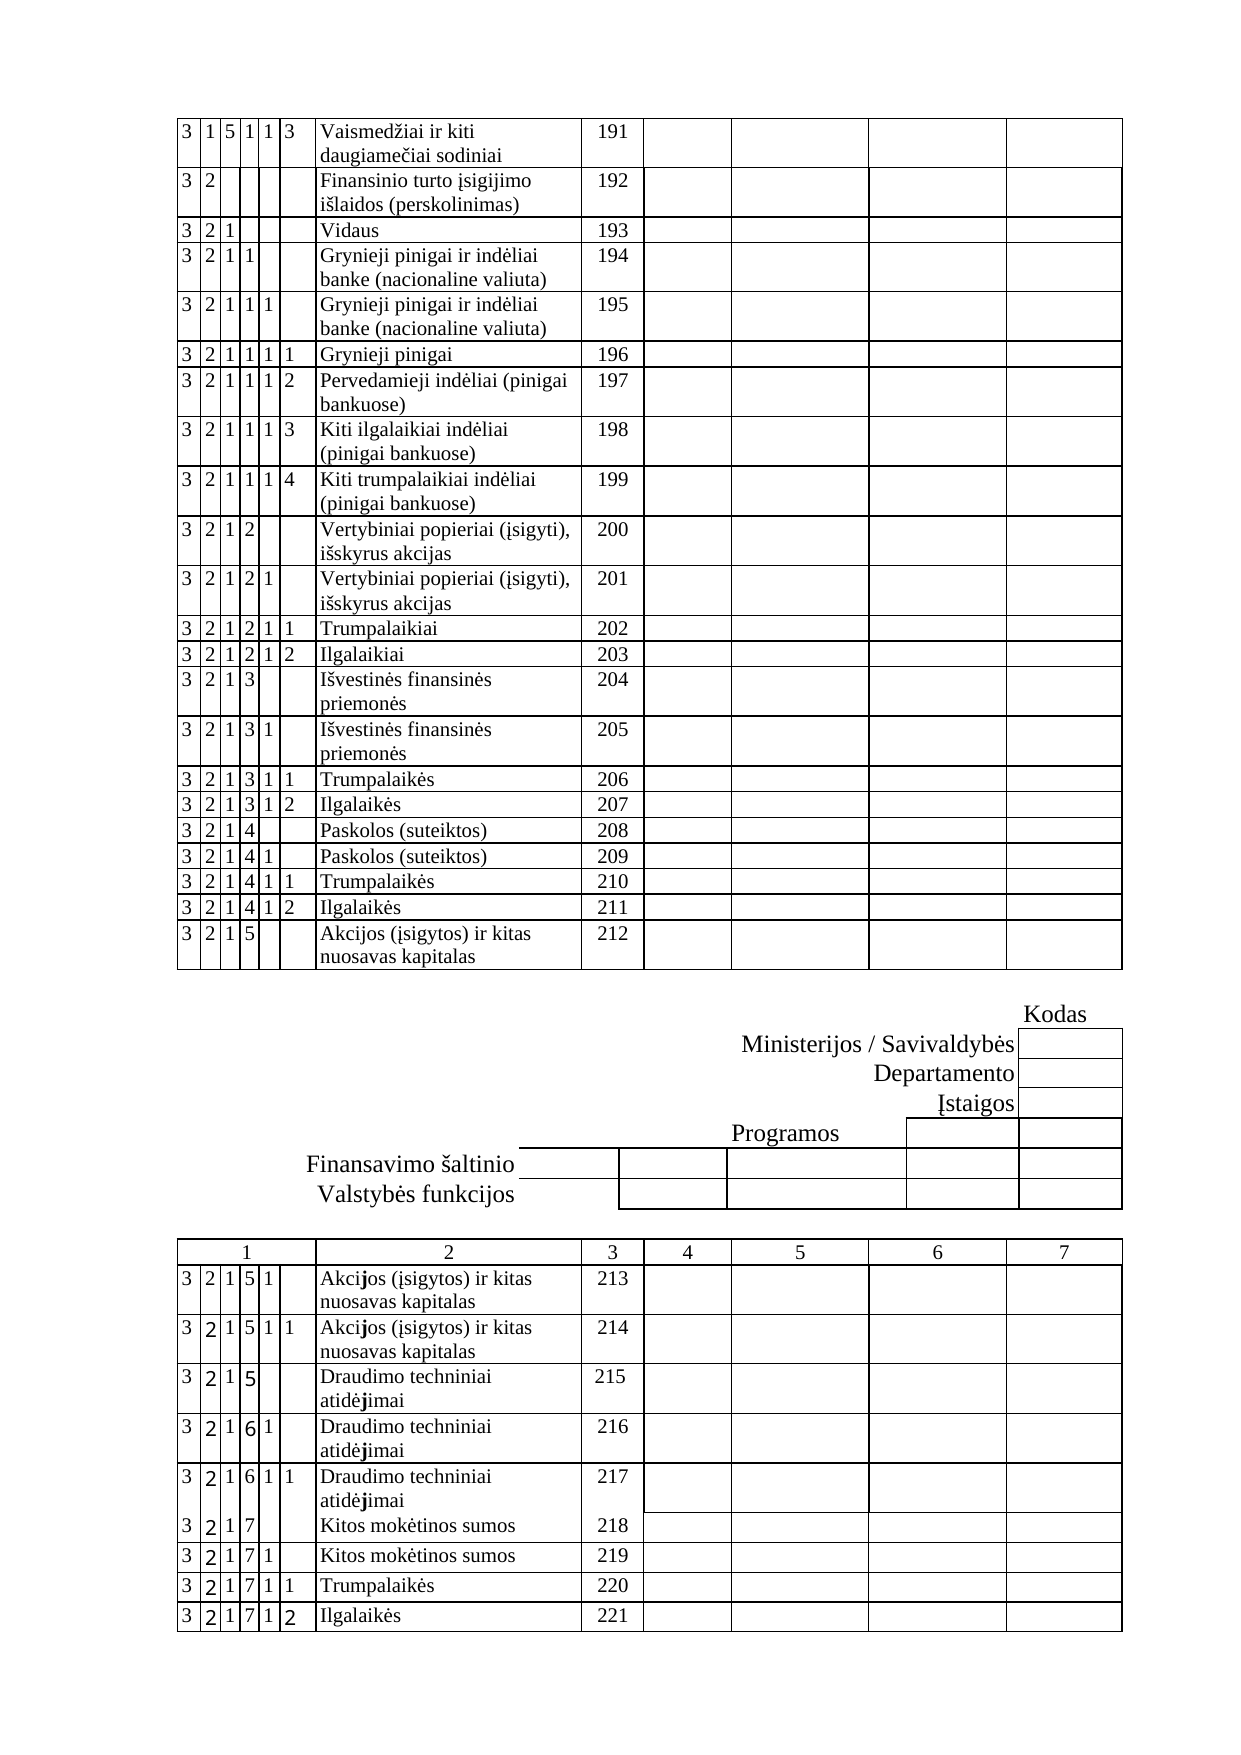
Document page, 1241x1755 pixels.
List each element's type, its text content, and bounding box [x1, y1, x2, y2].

table_cell [645, 467, 731, 515]
table_cell 5 [241, 1315, 258, 1363]
table_cell [1007, 792, 1121, 816]
table_cell 1 [221, 292, 239, 340]
table_cell 2 [201, 844, 220, 868]
table_cell 200 [582, 517, 643, 565]
table_cell 2 [201, 417, 220, 465]
table_cell 3 [281, 417, 315, 465]
table_cell [645, 1414, 731, 1462]
table_cell Akcijos (įsigytos) ir kitas nuosavas kapitalas [317, 1266, 581, 1313]
table_cell 1 [281, 1315, 315, 1363]
table_cell 195 [582, 292, 643, 340]
table_cell 2 [241, 566, 258, 614]
table_cell [732, 168, 868, 216]
table_cell 3 [178, 717, 200, 765]
table_cell 1 [221, 792, 239, 816]
table_cell [281, 517, 315, 565]
table_cell [907, 1179, 1018, 1208]
table_cell 3 [178, 1464, 200, 1512]
table_cell 3 [178, 168, 200, 216]
table_cell [732, 1513, 868, 1542]
table_cell Valstybės funkcijos [177, 1178, 519, 1208]
table_cell 2 [201, 616, 220, 640]
table_cell [281, 1266, 315, 1313]
table_cell Ilgalaikės [317, 895, 581, 919]
table_cell 3 [178, 467, 200, 515]
table_cell 3 [178, 342, 200, 366]
table_cell 1 [241, 342, 258, 366]
table_cell [241, 218, 258, 242]
table_cell [870, 342, 1006, 366]
table_cell [645, 342, 731, 366]
table_cell [645, 417, 731, 465]
table_cell 4 [241, 844, 258, 868]
table_cell [870, 869, 1006, 893]
table_cell 3 [178, 1414, 200, 1462]
table_cell 1 [221, 467, 239, 515]
table_cell [644, 119, 731, 167]
table_cell 3 [178, 1573, 200, 1601]
table_cell Išvestinės finansinės priemonės [317, 717, 581, 765]
table_cell 3 [178, 869, 200, 893]
table_cell 3 [178, 292, 200, 340]
table_cell 220 [582, 1573, 643, 1601]
table_cell 2 [201, 921, 220, 968]
table_cell [1007, 1364, 1121, 1412]
table_cell [870, 767, 1006, 791]
table_cell 4 [241, 869, 258, 893]
table_cell [732, 1573, 868, 1601]
table_cell [260, 667, 279, 715]
table_cell 1 [221, 1603, 239, 1631]
table_cell 209 [582, 844, 643, 868]
table_header 6 [869, 1240, 1006, 1264]
table_cell [1007, 642, 1121, 666]
table_cell 3 [178, 1543, 200, 1572]
table_cell 214 [582, 1315, 643, 1363]
table_cell Draudimo techniniai atidėjimai [317, 1464, 581, 1512]
table_cell [645, 895, 731, 919]
table_cell 5 [241, 921, 258, 968]
table_cell [1007, 1315, 1121, 1363]
table_cell [519, 1117, 619, 1147]
table_cell [1007, 921, 1121, 968]
table_cell 3 [178, 767, 200, 791]
table_cell Trumpalaikiai [317, 616, 581, 640]
table_cell 1 [260, 368, 279, 416]
table_cell [281, 243, 315, 291]
table_cell 2 [201, 869, 220, 893]
table_cell 215 [582, 1364, 643, 1412]
table_cell 1 [260, 1464, 279, 1512]
table_cell 1 [221, 895, 239, 919]
table_cell [1007, 417, 1121, 465]
table_cell Akcijos (įsigytos) ir kitas nuosavas kapitalas [317, 921, 581, 968]
table_cell [645, 844, 731, 868]
table_cell [869, 1543, 1006, 1572]
table_cell Įstaigos [177, 1087, 1018, 1117]
table_cell 2 [201, 517, 220, 565]
table_cell Finansinio turto įsigijimo išlaidos (perskolinimas) [317, 168, 581, 216]
table_cell [732, 616, 868, 640]
table_cell [1007, 844, 1121, 868]
table_cell Kiti ilgalaikiai indėliai (pinigai bankuose) [317, 417, 581, 465]
table_cell 2 [241, 642, 258, 666]
table_cell 3 [241, 792, 258, 816]
table_cell 3 [241, 767, 258, 791]
table_cell 1 [221, 844, 239, 868]
table_cell 3 [178, 243, 200, 291]
table_cell 3 [178, 1315, 200, 1363]
table_cell 2 [201, 566, 220, 614]
table_cell [1007, 566, 1121, 614]
table_cell Trumpalaikės [317, 767, 581, 791]
table_cell [870, 1464, 1006, 1512]
table_cell [732, 792, 868, 816]
table_cell [281, 844, 315, 868]
table_cell [870, 792, 1006, 816]
table_cell 217 [582, 1464, 643, 1512]
table_cell 204 [582, 667, 643, 715]
table_cell 218 [582, 1512, 643, 1542]
table_cell 1 [260, 417, 279, 465]
table_cell 6 [241, 1464, 258, 1512]
table_cell 3 [241, 717, 258, 765]
table_cell [645, 566, 731, 614]
table_cell [645, 869, 731, 893]
table_cell [281, 818, 315, 842]
table_cell [870, 642, 1006, 666]
table_cell 1 [241, 292, 258, 340]
table_cell [732, 417, 868, 465]
table_cell [260, 1512, 279, 1542]
table_cell [1007, 717, 1121, 765]
table_cell [732, 467, 868, 515]
table_cell 2 [281, 368, 315, 416]
table_cell 1 [221, 566, 239, 614]
table_cell 216 [582, 1414, 643, 1462]
table_cell [732, 342, 868, 366]
table_cell [732, 818, 868, 842]
table_cell [645, 243, 731, 291]
table_cell [1007, 1464, 1121, 1512]
table_cell [645, 921, 731, 968]
table_cell Grynieji pinigai ir indėliai banke (nacionaline valiuta) [317, 292, 581, 340]
table_cell 3 [178, 642, 200, 666]
table_cell 1 [241, 243, 258, 291]
table_cell [870, 1364, 1006, 1412]
table_cell Kitos mokėtinos sumos [317, 1512, 581, 1542]
table_cell Paskolos (suteiktos) [317, 844, 581, 868]
table_cell [644, 1513, 731, 1542]
table_cell [870, 368, 1006, 416]
table_cell Grynieji pinigai ir indėliai banke (nacionaline valiuta) [317, 243, 581, 291]
table_header 3 [582, 1240, 643, 1264]
table_cell [1019, 1088, 1122, 1117]
table_cell [1007, 818, 1121, 842]
table_cell 2 [281, 642, 315, 666]
table_cell [1020, 1119, 1121, 1147]
table_cell [870, 844, 1006, 868]
table_cell 7 [241, 1573, 258, 1601]
table_cell [732, 517, 868, 565]
table_cell 2 [201, 368, 220, 416]
table_cell [870, 566, 1006, 614]
table_cell [1020, 1179, 1121, 1208]
table_cell 2 [201, 1464, 220, 1512]
table_cell Vertybiniai popieriai (įsigyti), išskyrus akcijas [317, 566, 581, 614]
table_cell 3 [178, 1364, 200, 1412]
table_cell 212 [582, 921, 643, 968]
table_cell [870, 243, 1006, 291]
table_cell 1 [260, 1414, 279, 1462]
table_cell [732, 1543, 868, 1572]
table_cell [870, 1414, 1006, 1462]
table_cell Ilgalaikės [317, 1603, 581, 1631]
table_cell 1 [260, 1315, 279, 1363]
table_cell [869, 1573, 1006, 1601]
table_cell 3 [178, 616, 200, 640]
table_cell [870, 921, 1006, 968]
table_cell 2 [201, 168, 220, 216]
table_cell 2 [201, 1603, 220, 1631]
table_cell 1 [221, 1573, 239, 1601]
table_cell [260, 921, 279, 968]
table_cell 1 [221, 1543, 239, 1572]
table_header 1 [178, 1240, 315, 1264]
table_cell 3 [241, 667, 258, 715]
table_cell 1 [260, 616, 279, 640]
table_cell 2 [201, 1315, 220, 1363]
table_cell Ilgalaikės [317, 792, 581, 816]
table_cell [732, 566, 868, 614]
table_cell [241, 168, 258, 216]
table_cell 1 [260, 1266, 279, 1313]
table_cell [281, 921, 315, 968]
table_cell [1007, 1603, 1121, 1631]
table_cell [732, 642, 868, 666]
table_cell [645, 168, 731, 216]
table_cell 1 [260, 895, 279, 919]
table_cell [870, 818, 1006, 842]
table_cell [644, 1603, 731, 1631]
table_cell Akcijos (įsigytos) ir kitas nuosavas kapitalas [317, 1315, 581, 1363]
table_cell 3 [178, 792, 200, 816]
table_cell Paskolos (suteiktos) [317, 818, 581, 842]
table_cell [870, 218, 1006, 242]
table_cell [281, 218, 315, 242]
table_cell [870, 717, 1006, 765]
table_cell [645, 818, 731, 842]
table_cell 1 [241, 467, 258, 515]
table_cell 1 [201, 119, 220, 167]
table_cell 7 [241, 1512, 258, 1542]
table_cell 1 [260, 642, 279, 666]
table_cell [1007, 1513, 1121, 1542]
table_cell [281, 1414, 315, 1462]
table_cell 5 [241, 1266, 258, 1313]
table_cell 2 [201, 218, 220, 242]
table_cell [870, 667, 1006, 715]
table_cell [1007, 368, 1121, 416]
table_cell [732, 921, 868, 968]
table_cell 1 [221, 218, 239, 242]
table_cell [519, 1179, 618, 1208]
table_cell 205 [582, 717, 643, 765]
table_cell 194 [582, 243, 643, 291]
table_cell 3 [178, 895, 200, 919]
table_cell [732, 119, 868, 167]
table_cell 2 [201, 667, 220, 715]
table_header 4 [645, 1240, 731, 1264]
table_cell 3 [178, 1266, 200, 1313]
table_cell 3 [178, 119, 200, 167]
table_cell [1019, 1029, 1122, 1057]
table_cell 1 [260, 767, 279, 791]
table_cell [870, 1266, 1006, 1313]
table_cell [1007, 119, 1122, 167]
table_cell 1 [260, 1573, 279, 1601]
table_cell [870, 1315, 1006, 1363]
table_cell 1 [221, 667, 239, 715]
table_cell 1 [260, 1603, 279, 1631]
table_cell 199 [582, 467, 643, 515]
table_cell [281, 168, 315, 216]
table_cell [645, 667, 731, 715]
table_cell 1 [260, 342, 279, 366]
table_cell 2 [281, 792, 315, 816]
table_cell [1007, 1543, 1121, 1572]
table_cell [281, 292, 315, 340]
table_cell [869, 1603, 1006, 1631]
table_cell 1 [221, 869, 239, 893]
table_cell [1007, 517, 1121, 565]
table_cell [645, 1315, 731, 1363]
table_cell Ilgalaikiai [317, 642, 581, 666]
table_cell 6 [241, 1414, 258, 1462]
table_cell [281, 1512, 315, 1542]
table_cell Išvestinės finansinės priemonės [317, 667, 581, 715]
table_cell [732, 1464, 868, 1512]
table_cell [1020, 1149, 1121, 1178]
table_cell 2 [201, 467, 220, 515]
table_cell [732, 292, 868, 340]
table_cell [870, 168, 1006, 216]
table_cell 2 [201, 1512, 220, 1542]
table_cell Finansavimo šaltinio [177, 1147, 519, 1178]
table_cell [1007, 467, 1121, 515]
table_cell [260, 243, 279, 291]
table_cell [644, 1543, 731, 1572]
table_cell [732, 844, 868, 868]
table_cell Trumpalaikės [317, 869, 581, 893]
table_cell 3 [178, 1512, 200, 1542]
table_cell 1 [281, 869, 315, 893]
table_cell 1 [260, 869, 279, 893]
table_cell [260, 517, 279, 565]
table_cell 1 [221, 921, 239, 968]
table_cell [732, 869, 868, 893]
table_cell 2 [281, 895, 315, 919]
table_cell [644, 1573, 731, 1601]
table_cell 1 [260, 467, 279, 515]
table_cell Draudimo techniniai atidėjimai [317, 1364, 581, 1412]
table_cell 1 [260, 566, 279, 614]
table_header Kodas [1019, 999, 1122, 1028]
table_cell 211 [582, 895, 643, 919]
table_cell [728, 1149, 906, 1178]
table_cell [907, 1149, 1018, 1178]
table_cell [1007, 869, 1121, 893]
table_cell [281, 667, 315, 715]
table_cell 219 [582, 1543, 643, 1572]
table_cell Trumpalaikės [317, 1573, 581, 1601]
table_cell [1019, 1059, 1122, 1087]
table_cell 1 [221, 767, 239, 791]
table_cell 1 [260, 1543, 279, 1572]
table_cell 3 [178, 818, 200, 842]
table_cell 1 [221, 517, 239, 565]
table_cell 2 [201, 717, 220, 765]
table_cell [907, 1119, 1018, 1147]
table_header 7 [1007, 1240, 1122, 1264]
table_cell [1007, 616, 1121, 640]
table_cell 213 [582, 1266, 643, 1313]
table_cell [1007, 243, 1121, 291]
table_cell [645, 218, 731, 242]
table_cell [645, 767, 731, 791]
table_cell [870, 417, 1006, 465]
table_cell 3 [178, 517, 200, 565]
table_cell Vertybiniai popieriai (įsigyti), išskyrus akcijas [317, 517, 581, 565]
table_cell 1 [221, 1464, 239, 1512]
table_cell 192 [582, 168, 643, 216]
table_cell [260, 218, 279, 242]
table_cell 1 [221, 1266, 239, 1313]
table_cell [1007, 895, 1121, 919]
table_cell 1 [221, 717, 239, 765]
table_cell [732, 218, 868, 242]
table_cell [645, 517, 731, 565]
table_cell 2 [201, 895, 220, 919]
table_cell [732, 243, 868, 291]
table_cell [645, 616, 731, 640]
table_cell Departamento [177, 1058, 1018, 1087]
table_cell [732, 368, 868, 416]
table_cell 1 [241, 119, 258, 167]
table_cell 196 [582, 342, 643, 366]
table_cell Kiti trumpalaikiai indėliai (pinigai bankuose) [317, 467, 581, 515]
table_cell 1 [221, 1364, 239, 1412]
table_cell [732, 767, 868, 791]
table_cell Pervedamieji indėliai (pinigai bankuose) [317, 368, 581, 416]
table_cell [221, 168, 239, 216]
table_cell [645, 292, 731, 340]
table_cell 3 [178, 417, 200, 465]
table_cell [870, 616, 1006, 640]
table_cell 3 [281, 119, 315, 167]
table_cell [645, 1364, 731, 1412]
table_cell [177, 1117, 519, 1147]
table_cell [645, 368, 731, 416]
table_cell 2 [201, 1414, 220, 1462]
table_cell 1 [281, 1573, 315, 1601]
table_cell 7 [241, 1603, 258, 1631]
table_cell 3 [178, 566, 200, 614]
table_cell [645, 792, 731, 816]
table_cell [645, 1464, 731, 1512]
table_cell [645, 1266, 731, 1313]
table_cell Ministerijos / Savivaldybės [177, 1028, 1018, 1057]
table_cell 1 [241, 417, 258, 465]
table_cell 3 [178, 368, 200, 416]
table_cell [1007, 1266, 1121, 1313]
table_cell 3 [178, 218, 200, 242]
table_cell 208 [582, 818, 643, 842]
table_cell [619, 1117, 727, 1147]
table_cell 1 [221, 1315, 239, 1363]
table_cell Programos [727, 1117, 906, 1147]
table_cell 206 [582, 767, 643, 791]
table_cell 3 [178, 844, 200, 868]
table_cell [1007, 342, 1121, 366]
table_cell 2 [201, 818, 220, 842]
table_header 5 [732, 1240, 868, 1264]
table_cell [519, 1149, 618, 1178]
table_cell [260, 168, 279, 216]
table_cell 2 [201, 1266, 220, 1313]
table_cell 2 [201, 342, 220, 366]
table_cell 3 [178, 921, 200, 968]
table_cell 2 [201, 767, 220, 791]
table_cell 1 [221, 1414, 239, 1462]
table_cell [870, 467, 1006, 515]
table_cell [1007, 1573, 1121, 1601]
table_cell 5 [241, 1364, 258, 1412]
table_cell [870, 517, 1006, 565]
table_cell 203 [582, 642, 643, 666]
table_cell [1007, 218, 1121, 242]
table_cell 1 [221, 368, 239, 416]
table_cell 1 [221, 818, 239, 842]
table_cell Vaismedžiai ir kiti daugiamečiai sodiniai [316, 119, 581, 167]
table_cell [260, 1364, 279, 1412]
table_header [177, 999, 1019, 1028]
table_cell 1 [260, 292, 279, 340]
table_cell 2 [201, 1364, 220, 1412]
table_cell [732, 1315, 868, 1363]
table_cell [645, 717, 731, 765]
table_cell 2 [241, 616, 258, 640]
table_cell [732, 717, 868, 765]
table_cell [260, 818, 279, 842]
table_cell 2 [201, 642, 220, 666]
table_cell 1 [281, 1464, 315, 1512]
table_cell 4 [281, 467, 315, 515]
table_cell 2 [281, 1603, 315, 1631]
table_cell 4 [241, 818, 258, 842]
table_cell 2 [201, 1543, 220, 1572]
table_cell 5 [221, 119, 240, 167]
table_cell 1 [221, 1512, 239, 1542]
table_cell 1 [221, 342, 239, 366]
table_cell 7 [241, 1543, 258, 1572]
table_cell 1 [221, 243, 239, 291]
table_cell 3 [178, 1603, 200, 1631]
table_cell [732, 667, 868, 715]
table_cell [1007, 667, 1121, 715]
table_cell [281, 1543, 315, 1572]
table_cell [281, 566, 315, 614]
table_cell [1007, 1414, 1121, 1462]
table_cell 1 [281, 342, 315, 366]
table_cell 2 [241, 517, 258, 565]
table_header 2 [317, 1240, 581, 1264]
table_cell [732, 1603, 868, 1631]
table_cell [645, 642, 731, 666]
table_cell 1 [281, 767, 315, 791]
table_cell [732, 1414, 868, 1462]
table_cell [620, 1149, 726, 1178]
table_cell [870, 895, 1006, 919]
table_cell 2 [201, 792, 220, 816]
table_cell 197 [582, 368, 643, 416]
table_cell [732, 1266, 868, 1313]
table_cell [1007, 292, 1121, 340]
table_cell Grynieji pinigai [317, 342, 581, 366]
table_cell [1007, 767, 1121, 791]
table_cell 2 [201, 1573, 220, 1601]
table_cell 1 [241, 368, 258, 416]
table_cell 1 [281, 616, 315, 640]
table_cell [732, 1364, 868, 1412]
table_cell 193 [582, 218, 643, 242]
table_cell 210 [582, 869, 643, 893]
table_cell [1007, 168, 1121, 216]
table_cell 1 [260, 717, 279, 765]
table_cell [728, 1179, 906, 1208]
table_cell [281, 717, 315, 765]
table_cell 221 [582, 1603, 643, 1631]
table_cell 2 [201, 292, 220, 340]
table_cell [281, 1364, 315, 1412]
table_cell 1 [221, 417, 239, 465]
table_cell [869, 1513, 1006, 1542]
table_cell 1 [221, 616, 239, 640]
table_cell Kitos mokėtinos sumos [317, 1543, 581, 1572]
table_cell 3 [178, 667, 200, 715]
table_cell 1 [260, 844, 279, 868]
table_cell 202 [582, 616, 643, 640]
table_cell Vidaus [317, 218, 581, 242]
table_cell 207 [582, 792, 643, 816]
table_cell 201 [582, 566, 643, 614]
table_cell [732, 895, 868, 919]
table_cell 191 [582, 119, 643, 167]
table_cell 1 [260, 792, 279, 816]
table_cell 198 [582, 417, 643, 465]
table_cell 1 [221, 642, 239, 666]
table_cell 2 [201, 243, 220, 291]
table_cell 4 [241, 895, 258, 919]
table_cell 1 [259, 119, 279, 167]
table_cell Draudimo techniniai atidėjimai [317, 1414, 581, 1462]
table_cell [870, 292, 1006, 340]
table_cell [869, 119, 1006, 167]
table_cell [620, 1179, 726, 1208]
